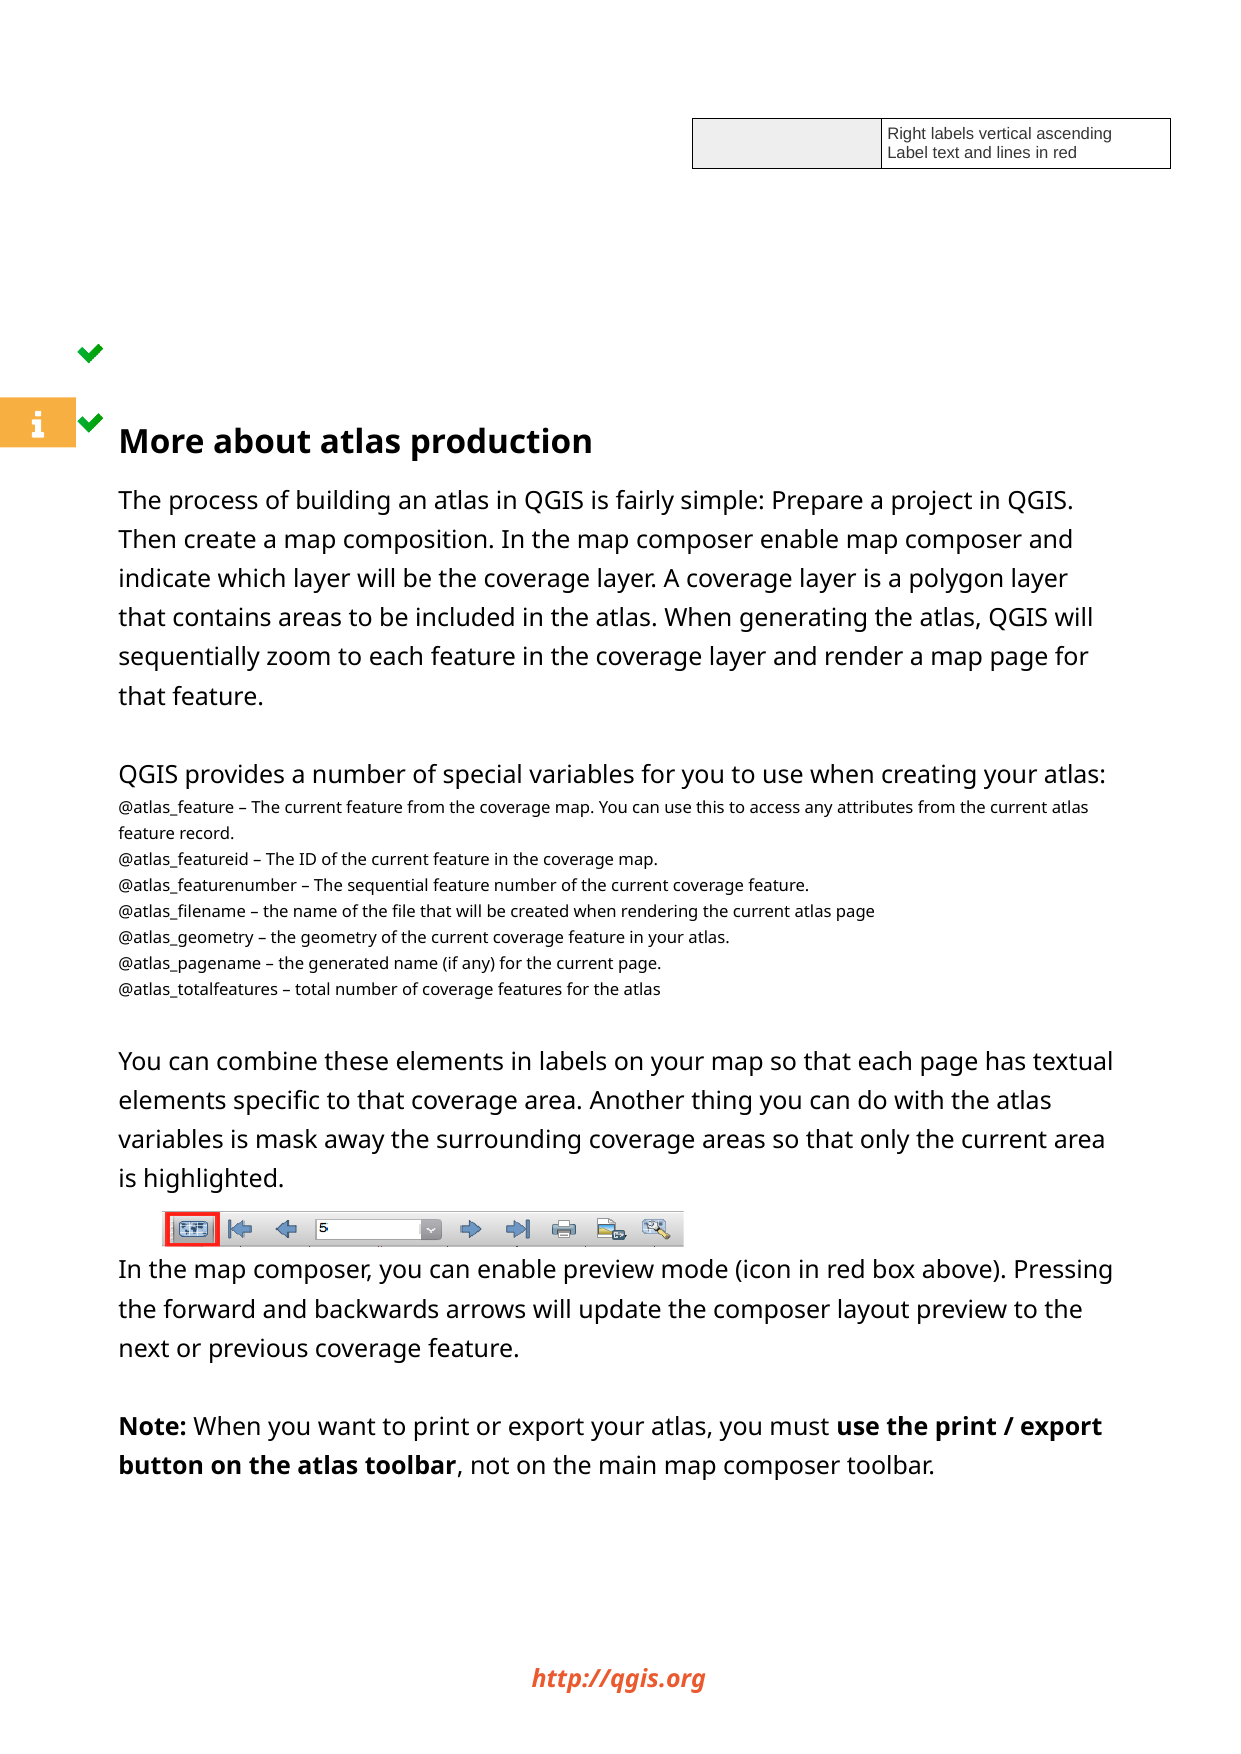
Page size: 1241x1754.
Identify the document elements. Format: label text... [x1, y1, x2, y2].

text @atlas_featureid – The ID of the current feature in the coverage map. [118, 848, 1122, 870]
text @atlas_filename – the name of the file that will be created when rendering the current atlas page [118, 900, 1122, 922]
text In the map composer, you can enable preview mode (icon in red box above). Pressing the forward and backwards arrows will update the composer layout preview to the next or previous coverage feature. [118, 1200, 1122, 1364]
text QGIS provides a number of special variables for you to use when creating your atlas: [118, 756, 1122, 791]
table_cell Right labels vertical ascending Label text and lines in red [882, 119, 1170, 168]
text The process of building an atlas in QGIS is fairly simple: Prepare a project in QGIS. Then create a map composition. In the map composer enable map composer and indicate which layer will be the coverage layer. A coverage layer is a polygon layer that contains areas to be included in the atlas. When generating the atlas, QGIS will sequentially zoom to each feature in the coverage layer and render a map page for that feature. [118, 482, 1122, 712]
subtitle More about atlas production [118, 418, 1122, 464]
table_cell [693, 119, 881, 168]
text @atlas_totalfeatures – total number of coverage features for the atlas [118, 978, 1122, 1001]
text You can combine these elements in labels on your map so that each page has textual elements specific to that coverage area. Another thing you can do with the atlas variables is mask away the surrounding coverage areas so that only the current area is highlighted. [118, 1043, 1122, 1195]
text Note: When you want to print or export your atlas, you must use the print / export button on the atlas toolbar, not on the main map composer toolbar. [118, 1409, 1122, 1482]
text @atlas_featurenumber – The sequential feature number of the current coverage feature. [118, 874, 1122, 896]
text @atlas_feature – The current feature from the coverage map. You can use this to access any attributes from the current atlas feature record. [118, 796, 1122, 844]
text @atlas_pagename – the generated name (if any) for the current page. [118, 952, 1122, 974]
text @atlas_geometry – the geometry of the current coverage feature in your atlas. [118, 926, 1122, 948]
picture [161, 1211, 684, 1247]
